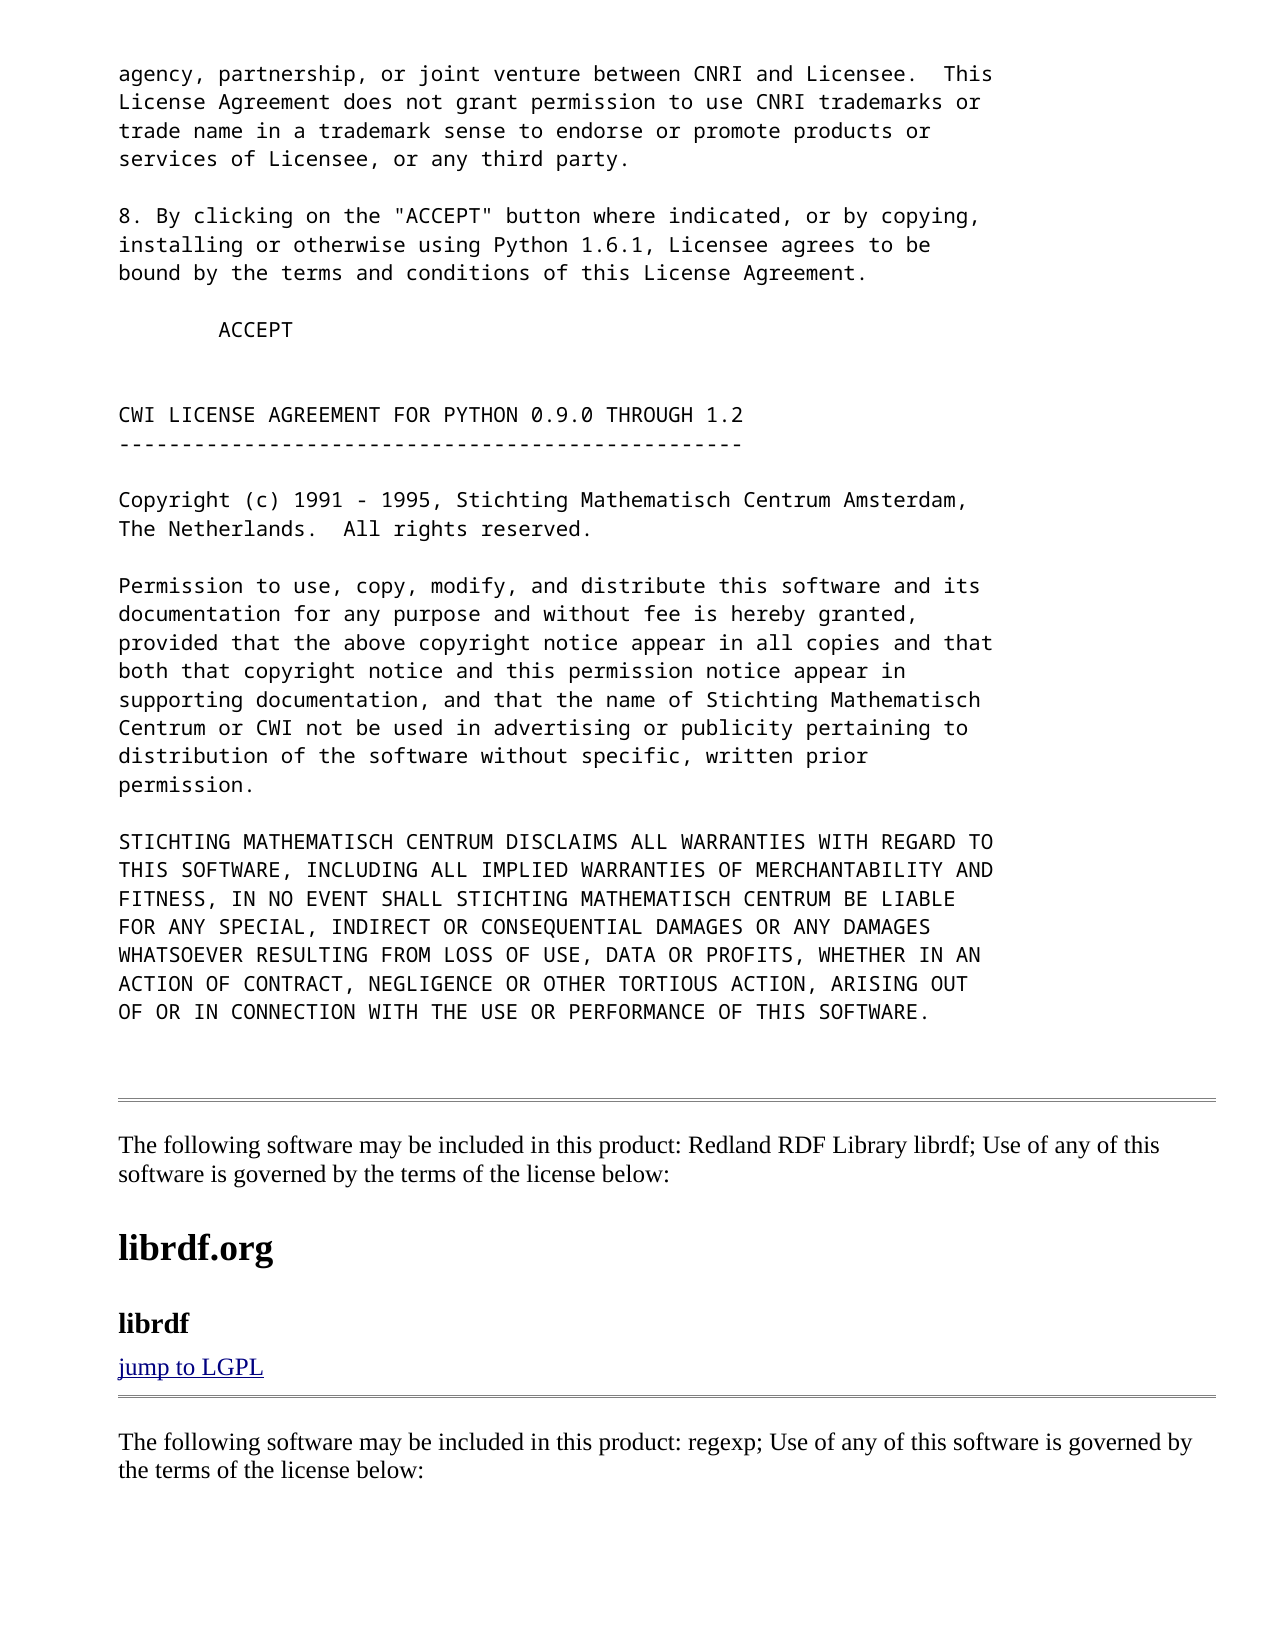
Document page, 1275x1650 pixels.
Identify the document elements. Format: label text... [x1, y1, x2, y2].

text Copyright (c) 1991 - 1995, Stichting Mathematisch Centrum Amsterdam, [118, 486, 1216, 514]
text WHATSOEVER RESULTING FROM LOSS OF USE, DATA OR PROFITS, WHETHER IN AN [118, 941, 1216, 969]
subtitle librdf [118, 1306, 1216, 1339]
text bound by the terms and conditions of this License Agreement. [118, 258, 1216, 287]
text trade name in a trademark sense to endorse or promote products or [118, 116, 1216, 144]
text distribution of the software without specific, written prior [118, 742, 1216, 770]
text The following software may be included in this product: Redland RDF Library librdf; Use of any of this software is governed by the terms of the license below: [118, 1130, 1216, 1188]
text The Netherlands. All rights reserved. [118, 514, 1216, 542]
text services of Licensee, or any third party. [118, 144, 1216, 173]
text THIS SOFTWARE, INCLUDING ALL IMPLIED WARRANTIES OF MERCHANTABILITY AND [118, 855, 1216, 884]
text FOR ANY SPECIAL, INDIRECT OR CONSEQUENTIAL DAMAGES OR ANY DAMAGES [118, 912, 1216, 941]
text supporting documentation, and that the name of Stichting Mathematisch [118, 685, 1216, 713]
text The following software may be included in this product: regexp; Use of any of this software is governed by the terms of the license below: [118, 1427, 1216, 1484]
text provided that the above copyright notice appear in all copies and that [118, 628, 1216, 656]
text STICHTING MATHEMATISCH CENTRUM DISCLAIMS ALL WARRANTIES WITH REGARD TO [118, 827, 1216, 855]
text 8. By clicking on the "ACCEPT" button where indicated, or by copying, [118, 201, 1216, 230]
text License Agreement does not grant permission to use CNRI trademarks or [118, 87, 1216, 116]
text permission. [118, 770, 1216, 798]
subtitle librdf.org [118, 1225, 1216, 1268]
text ACTION OF CONTRACT, NEGLIGENCE OR OTHER TORTIOUS ACTION, ARISING OUT [118, 969, 1216, 997]
text agency, partnership, or joint venture between CNRI and Licensee. This [118, 59, 1216, 87]
text Centrum or CWI not be used in advertising or publicity pertaining to [118, 713, 1216, 742]
text FITNESS, IN NO EVENT SHALL STICHTING MATHEMATISCH CENTRUM BE LIABLE [118, 884, 1216, 912]
text OF OR IN CONNECTION WITH THE USE OR PERFORMANCE OF THIS SOFTWARE. [118, 997, 1216, 1026]
text installing or otherwise using Python 1.6.1, Licensee agrees to be [118, 230, 1216, 258]
text -------------------------------------------------- [118, 429, 1216, 457]
text ACCEPT [118, 315, 1216, 343]
text jump to LGPL [118, 1352, 1216, 1381]
text documentation for any purpose and without fee is hereby granted, [118, 599, 1216, 628]
text CWI LICENSE AGREEMENT FOR PYTHON 0.9.0 THROUGH 1.2 [118, 400, 1216, 429]
text Permission to use, copy, modify, and distribute this software and its [118, 571, 1216, 599]
text both that copyright notice and this permission notice appear in [118, 656, 1216, 685]
